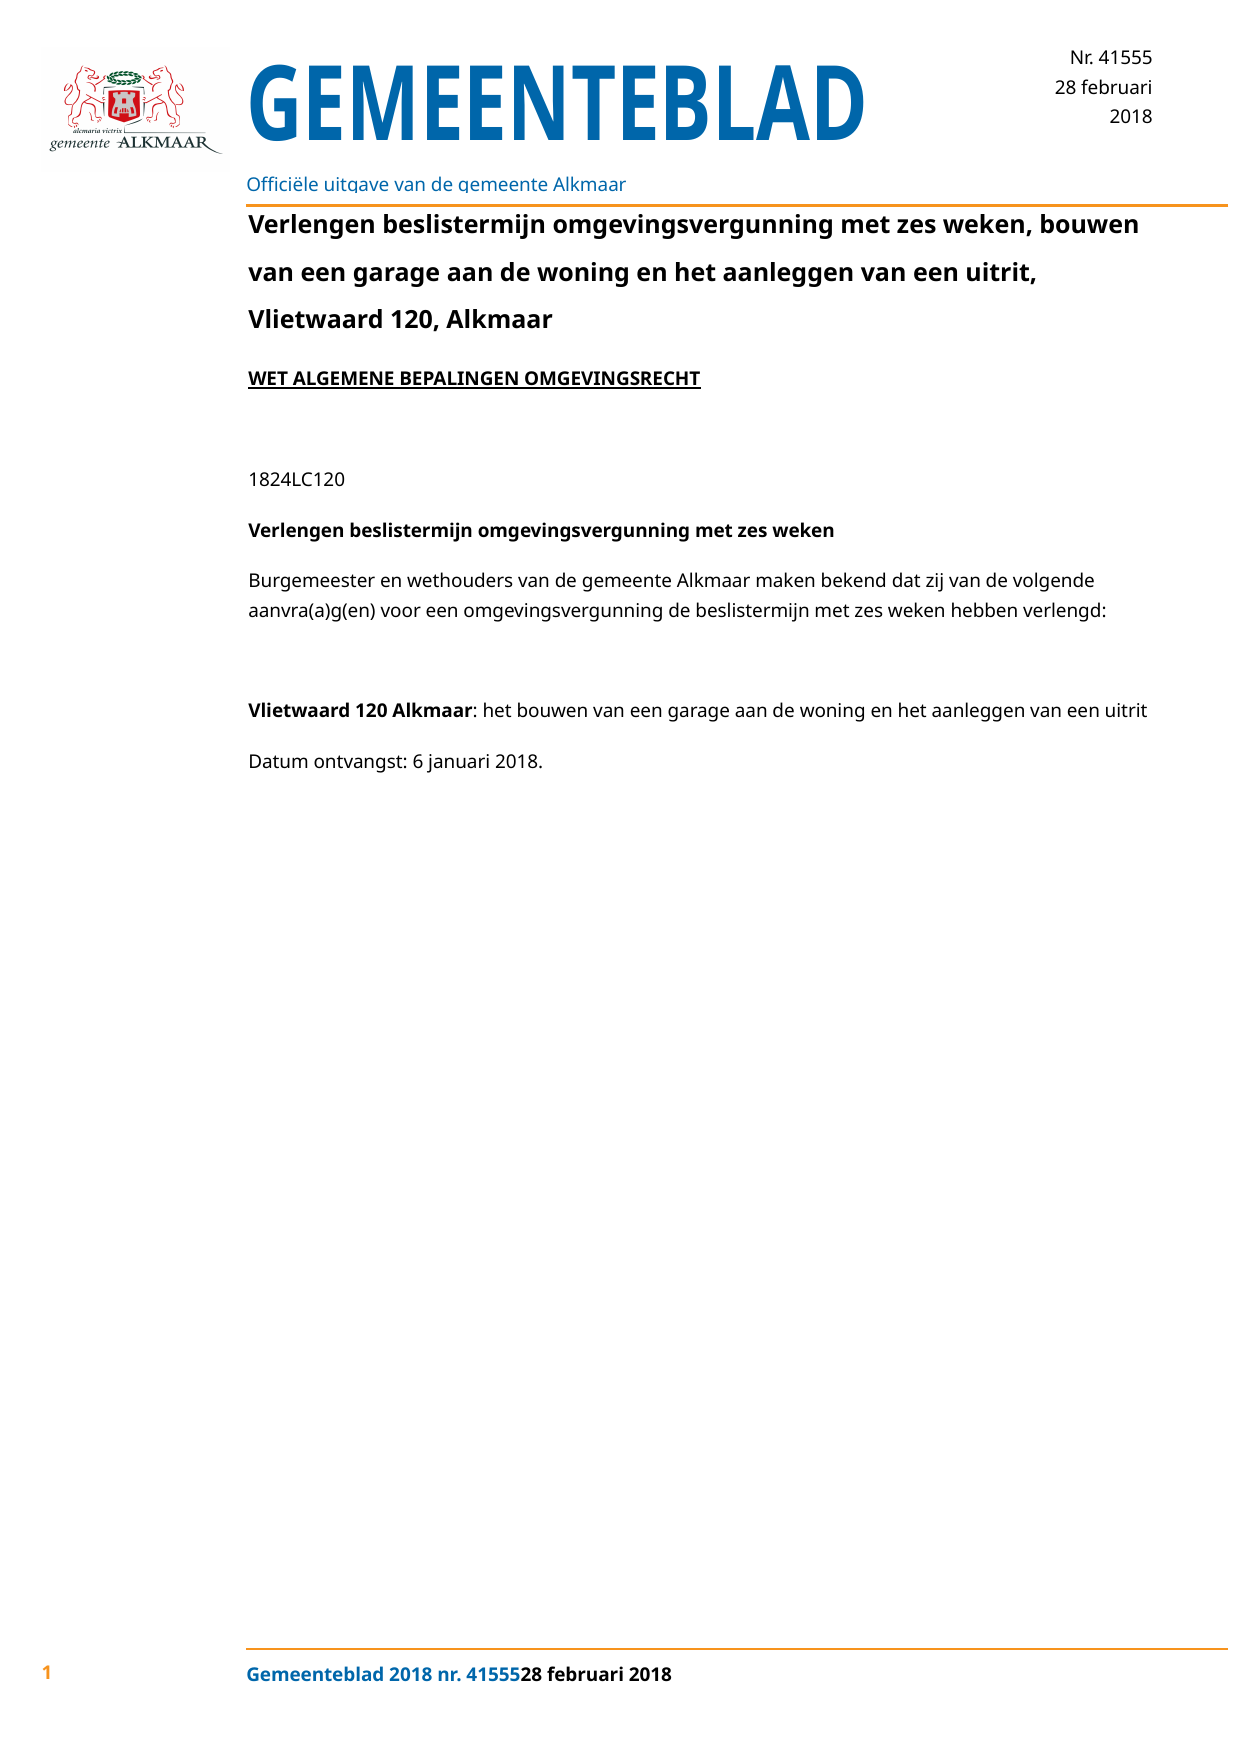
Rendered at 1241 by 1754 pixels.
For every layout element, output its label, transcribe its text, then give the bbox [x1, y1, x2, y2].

text 1824LC120 [248, 466, 1152, 492]
text WET ALGEMENE BEPALINGEN OMGEVINGSRECHT [248, 366, 1152, 391]
picture [41, 47, 231, 172]
text Vlietwaard 120 Alkmaar: het bouwen van een garage aan de woning en het aanleggen van een uitrit [248, 698, 1152, 723]
text Verlengen beslistermijn omgevingsvergunning met zes weken [248, 517, 1152, 542]
text Datum ontvangst: 6 januari 2018. [248, 748, 1152, 774]
text Verlengen beslistermijn omgevingsvergunning met zes weken, bouwen van een garage aan de woning en het aanleggen van een uitrit, Vlietwaard 120, Alkmaar [248, 207, 1152, 336]
text Burgemeester en wethouders van de gemeente Alkmaar maken bekend dat zij van de volgende aanvra(a)g(en) voor een omgevingsvergunning de beslistermijn met zes weken hebben verlengd: [248, 567, 1152, 622]
